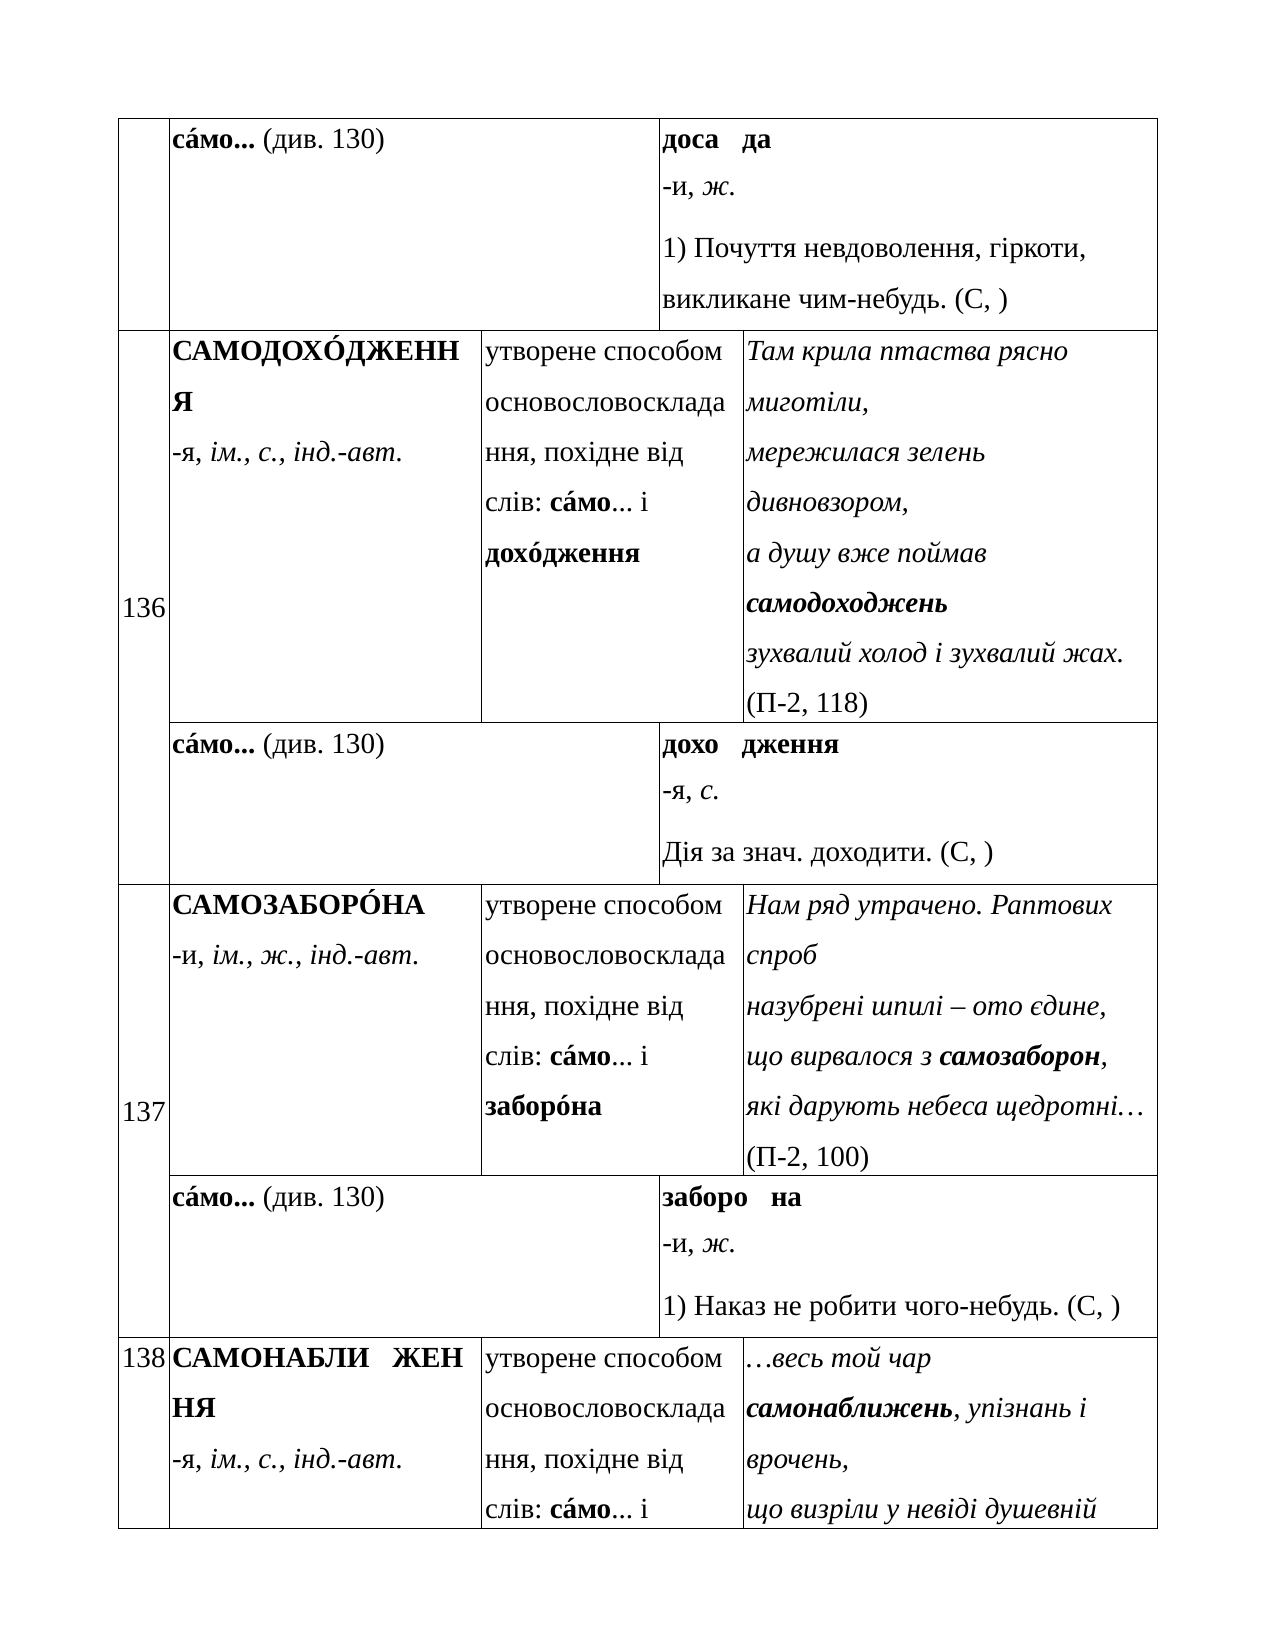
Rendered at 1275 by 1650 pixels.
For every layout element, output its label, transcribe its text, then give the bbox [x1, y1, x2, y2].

table_cell 138 [119, 1338, 169, 1528]
table_cell Самозаборóна -и, ім., ж., інд.-авт. [170, 885, 481, 1175]
table_cell Самонаближення -я, ім., с., інд.-авт. [170, 1338, 481, 1528]
table_cell сáмо... (див. 130) [170, 1176, 659, 1337]
table_cell заборона -и, ж. 1) Наказ не робити чого-небудь. (С, ) [660, 1176, 1157, 1337]
table_cell Самодохóдження -я, ім., с., інд.-авт. [170, 331, 481, 722]
table_cell Нам ряд утрачено. Раптових спроб назубрені шпилі – ото єдине, що вирвалося з самозаборон, які дарують небеса щедротні… (П‑2, 100) [744, 885, 1157, 1175]
table_cell сáмо... (див. 130) [170, 723, 659, 884]
table_cell утворене способом основословоскладання, похідне від слів: сáмо... і заборóна [482, 885, 743, 1175]
table_cell 137 [119, 885, 169, 1337]
table_cell доходження -я, с. Дія за знач. доходити. (С, ) [660, 723, 1157, 884]
table_cell 136 [119, 331, 169, 884]
table_cell утворене способом основословоскладання, похідне від слів: сáмо... і [482, 1338, 743, 1528]
table_cell досада -и, ж. 1) Почуття невдоволення, гіркоти, викликане чим-небудь. (С, ) [660, 119, 1157, 330]
table_cell Там крила птаства рясно миготіли, мережилася зелень дивновзором, а душу вже поймав самодоходжень зухвалий холод і зухвалий жах. (П‑2, 118) [744, 331, 1157, 722]
table_cell [119, 119, 169, 330]
table_cell …весь той чар самонаближень, упізнань і врочень, що визріли у невіді душевній [744, 1338, 1157, 1528]
table_cell сáмо... (див. 130) [170, 119, 659, 330]
table_cell утворене способом основословоскладання, похідне від слів: сáмо... і дохóдження [482, 331, 743, 722]
